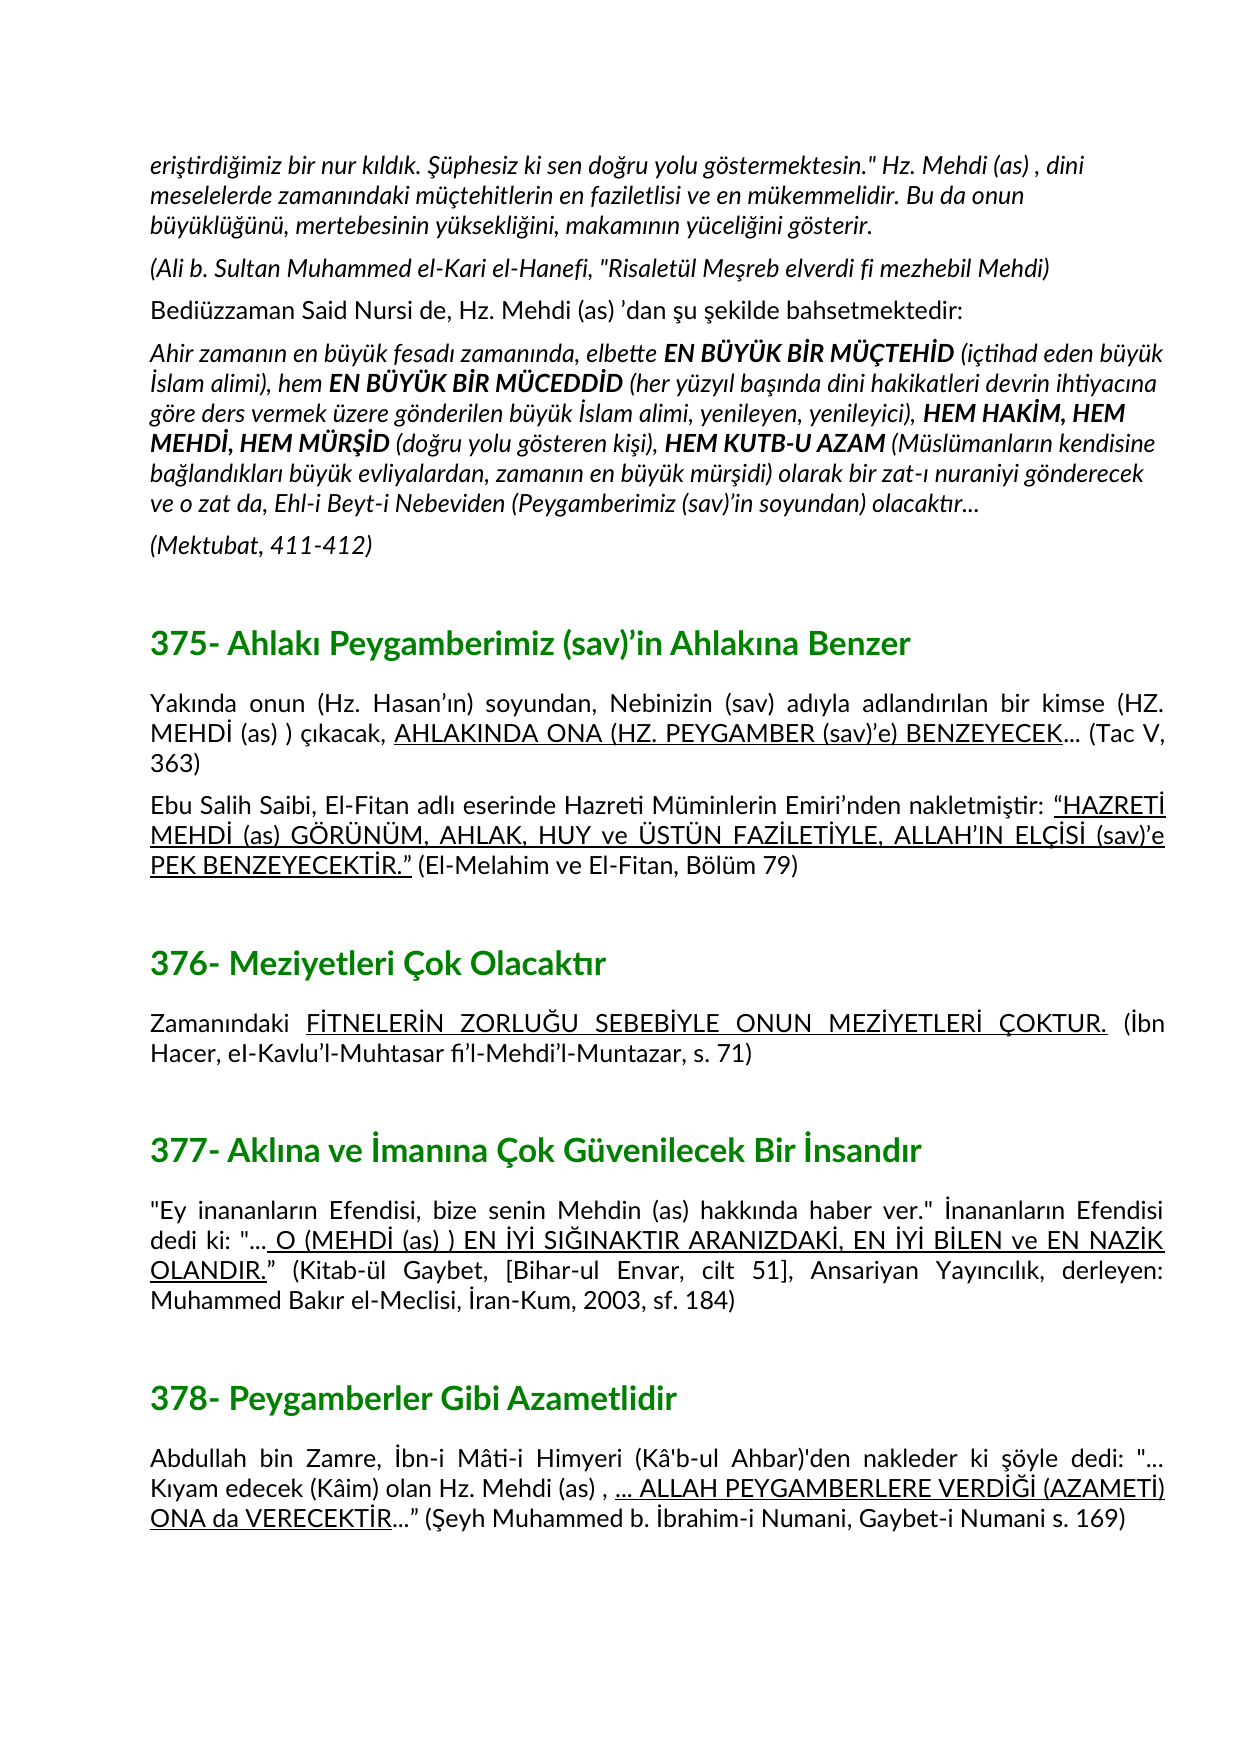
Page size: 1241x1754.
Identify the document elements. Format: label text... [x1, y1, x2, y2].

subtitle 376- Meziyetleri Çok Olacaktır [150, 942, 1165, 982]
text Zamanındaki FİTNELERİN ZORLUĞU SEBEBİYLE ONUN MEZİYETLERİ ÇOKTUR. (İbn Hacer, eI-Kavlu’l-Muhtasar fi’l-Mehdi’l-Muntazar, s. 71) [150, 1007, 1165, 1067]
text Yakında onun (Hz. Hasan’ın) soyundan, Nebinizin (sav) adıyla adlandırılan bir kimse (HZ. MEHDİ (as) ) çıkacak, AHLAKINDA ONA (HZ. PEYGAMBER (sav)’e) BENZEYECEK... (Tac V, 363) [150, 687, 1165, 777]
text eriştirdiğimiz bir nur kıldık. Şüphesiz ki sen doğru yolu göstermektesin." Hz. Mehdi (as) , dini meselelerde zamanındaki müçtehitlerin en faziletlisi ve en mükemmelidir. Bu da onun büyüklüğünü, mertebesinin yüksekliğini, makamının yüceliğini gösterir. [150, 150, 1165, 240]
text "Ey inananların Efendisi, bize senin Mehdin (as) hakkında haber ver." İnananların Efendisi dedi ki: "... O (MEHDİ (as) ) EN İYİ SIĞINAKTIR ARANIZDAKİ, EN İYİ BİLEN ve EN NAZİK OLANDIR.” (Kitab-ül Gaybet, [Bihar-ul Envar, cilt 51], Ansariyan Yayıncılık, derleyen: Muhammed Bakır el-Meclisi, İran-Kum, 2003, sf. 184) [150, 1195, 1165, 1315]
text Ahir zamanın en büyük fesadı zamanında, elbette EN BÜYÜK BİR MÜÇTEHİD (içtihad eden büyük İslam alimi), hem EN BÜYÜK BİR MÜCEDDİD (her yüzyıl başında dini hakikatleri devrin ihtiyacına göre ders vermek üzere gönderilen büyük İslam alimi, yenileyen, yenileyici), HEM HAKİM, HEM MEHDİ, HEM MÜRŞİD (doğru yolu gösteren kişi), HEM KUTB-U AZAM (Müslümanların kendisine bağlandıkları büyük evliyalardan, zamanın en büyük mürşidi) olarak bir zat-ı nuraniyi gönderecek ve o zat da, Ehl-i Beyt-i Nebeviden (Peygamberimiz (sav)’in soyundan) olacaktır... [150, 337, 1165, 517]
text PEK BENZEYECEKTİR.” (El-Melahim ve El-Fitan, Bölüm 79) [150, 848, 1165, 880]
subtitle 378- Peygamberler Gibi Azametlidir [150, 1377, 1165, 1417]
text (Ali b. Sultan Muhammed el-Kari el-Hanefi, "Risaletül Meşreb elverdi fi mezhebil Mehdi) [150, 252, 1165, 282]
text Abdullah bin Zamre, İbn-i Mâti-i Himyeri (Kâ'b-ul Ahbar)'den nakleder ki şöyle dedi: "... Kıyam edecek (Kâim) olan Hz. Mehdi (as) , ... ALLAH PEYGAMBERLERE VERDİĞİ (AZAMETİ) ONA da VERECEKTİR...” (Şeyh Muhammed b. İbrahim-i Numani, Gaybet-i Numani s. 169) [150, 1442, 1165, 1532]
subtitle 375- Ahlakı Peygamberimiz (sav)’in Ahlakına Benzer [150, 622, 1165, 662]
text Bediüzzaman Said Nursi de, Hz. Mehdi (as) ’dan şu şekilde bahsetmektedir: [150, 295, 1165, 325]
text (Mektubat, 411-412) [150, 530, 1165, 560]
subtitle 377- Aklına ve İmanına Çok Güvenilecek Bir İnsandır [150, 1130, 1165, 1170]
text Ebu Salih Saibi, El-Fitan adlı eserinde Hazreti Müminlerin Emiri’nden nakletmiştir: “HAZRETİ MEHDİ (as) GÖRÜNÜM, AHLAK, HUY ve ÜSTÜN FAZİLETİYLE, ALLAH’IN ELÇİSİ (sav)’e [150, 790, 1165, 846]
